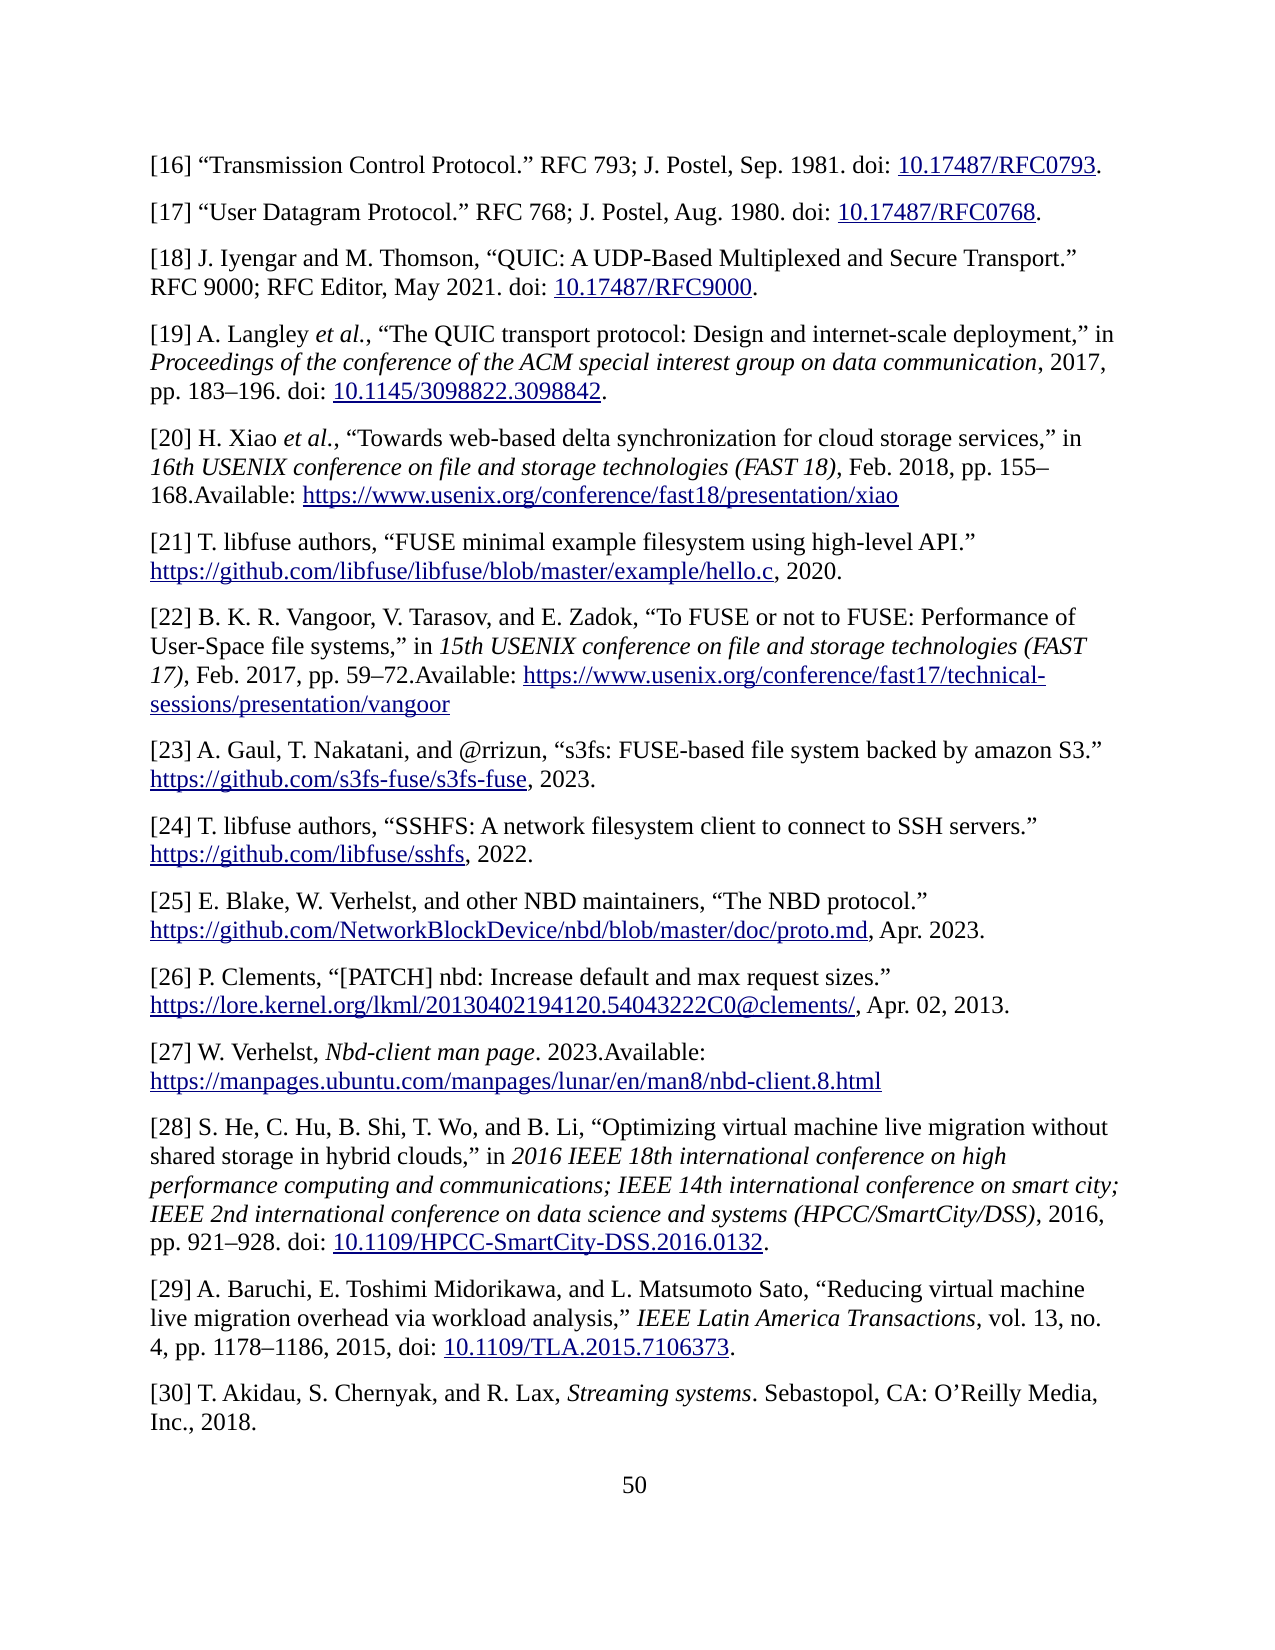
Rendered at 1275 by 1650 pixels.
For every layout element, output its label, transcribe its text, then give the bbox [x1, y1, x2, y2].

text [29] A. Baruchi, E. Toshimi Midorikawa, and L. Matsumoto Sato, “Reducing virtual machine live migration overhead via workload analysis,” IEEE Latin America Transactions, vol. 13, no. 4, pp. 1178–1186, 2015, doi: 10.1109/TLA.2015.7106373. [150, 1274, 1125, 1360]
text [27] W. Verhelst, Nbd-client man page. 2023.Available: https://manpages.ubuntu.com/manpages/lunar/en/man8/nbd-client.8.html [150, 1037, 1125, 1094]
text [18] J. Iyengar and M. Thomson, “QUIC: A UDP-Based Multiplexed and Secure Transport.” RFC 9000; RFC Editor, May 2021. doi: 10.17487/RFC9000. [150, 243, 1125, 301]
text [20] H. Xiao et al., “Towards web-based delta synchronization for cloud storage services,” in 16th USENIX conference on file and storage technologies (FAST 18), Feb. 2018, pp. 155–168.Available: https://www.usenix.org/conference/fast18/presentation/xiao [150, 423, 1125, 509]
text [19] A. Langley et al., “The QUIC transport protocol: Design and internet-scale deployment,” in Proceedings of the conference of the ACM special interest group on data communication, 2017, pp. 183–196. doi: 10.1145/3098822.3098842. [150, 319, 1125, 405]
text [21] T. libfuse authors, “FUSE minimal example filesystem using high-level API.” https://github.com/libfuse/libfuse/blob/master/example/hello.c, 2020. [150, 527, 1125, 584]
text [28] S. He, C. Hu, B. Shi, T. Wo, and B. Li, “Optimizing virtual machine live migration without shared storage in hybrid clouds,” in 2016 IEEE 18th international conference on high performance computing and communications; IEEE 14th international conference on smart city; IEEE 2nd international conference on data science and systems (HPCC/SmartCity/DSS), 2016, pp. 921–928. doi: 10.1109/HPCC-SmartCity-DSS.2016.0132. [150, 1112, 1125, 1256]
text [24] T. libfuse authors, “SSHFS: A network filesystem client to connect to SSH servers.” https://github.com/libfuse/sshfs, 2022. [150, 811, 1125, 868]
text [17] “User Datagram Protocol.” RFC 768; J. Postel, Aug. 1980. doi: 10.17487/RFC0768. [150, 197, 1125, 225]
text [25] E. Blake, W. Verhelst, and other NBD maintainers, “The NBD protocol.” https://github.com/NetworkBlockDevice/nbd/blob/master/doc/proto.md, Apr. 2023. [150, 886, 1125, 944]
text [16] “Transmission Control Protocol.” RFC 793; J. Postel, Sep. 1981. doi: 10.17487/RFC0793. [150, 150, 1125, 179]
text [26] P. Clements, “[PATCH] nbd: Increase default and max request sizes.” https://lore.kernel.org/lkml/20130402194120.54043222C0@clements/, Apr. 02, 2013. [150, 962, 1125, 1019]
text [23] A. Gaul, T. Nakatani, and @rrizun, “s3fs: FUSE-based file system backed by amazon S3.” https://github.com/s3fs-fuse/s3fs-fuse, 2023. [150, 735, 1125, 793]
text [30] T. Akidau, S. Chernyak, and R. Lax, Streaming systems. Sebastopol, CA: O’Reilly Media, Inc., 2018. [150, 1378, 1125, 1436]
text [22] B. K. R. Vangoor, V. Tarasov, and E. Zadok, “To FUSE or not to FUSE: Performance of User-Space file systems,” in 15th USENIX conference on file and storage technologies (FAST 17), Feb. 2017, pp. 59–72.Available: https://www.usenix.org/conference/fast17/technical-sessions/presentation/vangoor [150, 602, 1125, 717]
